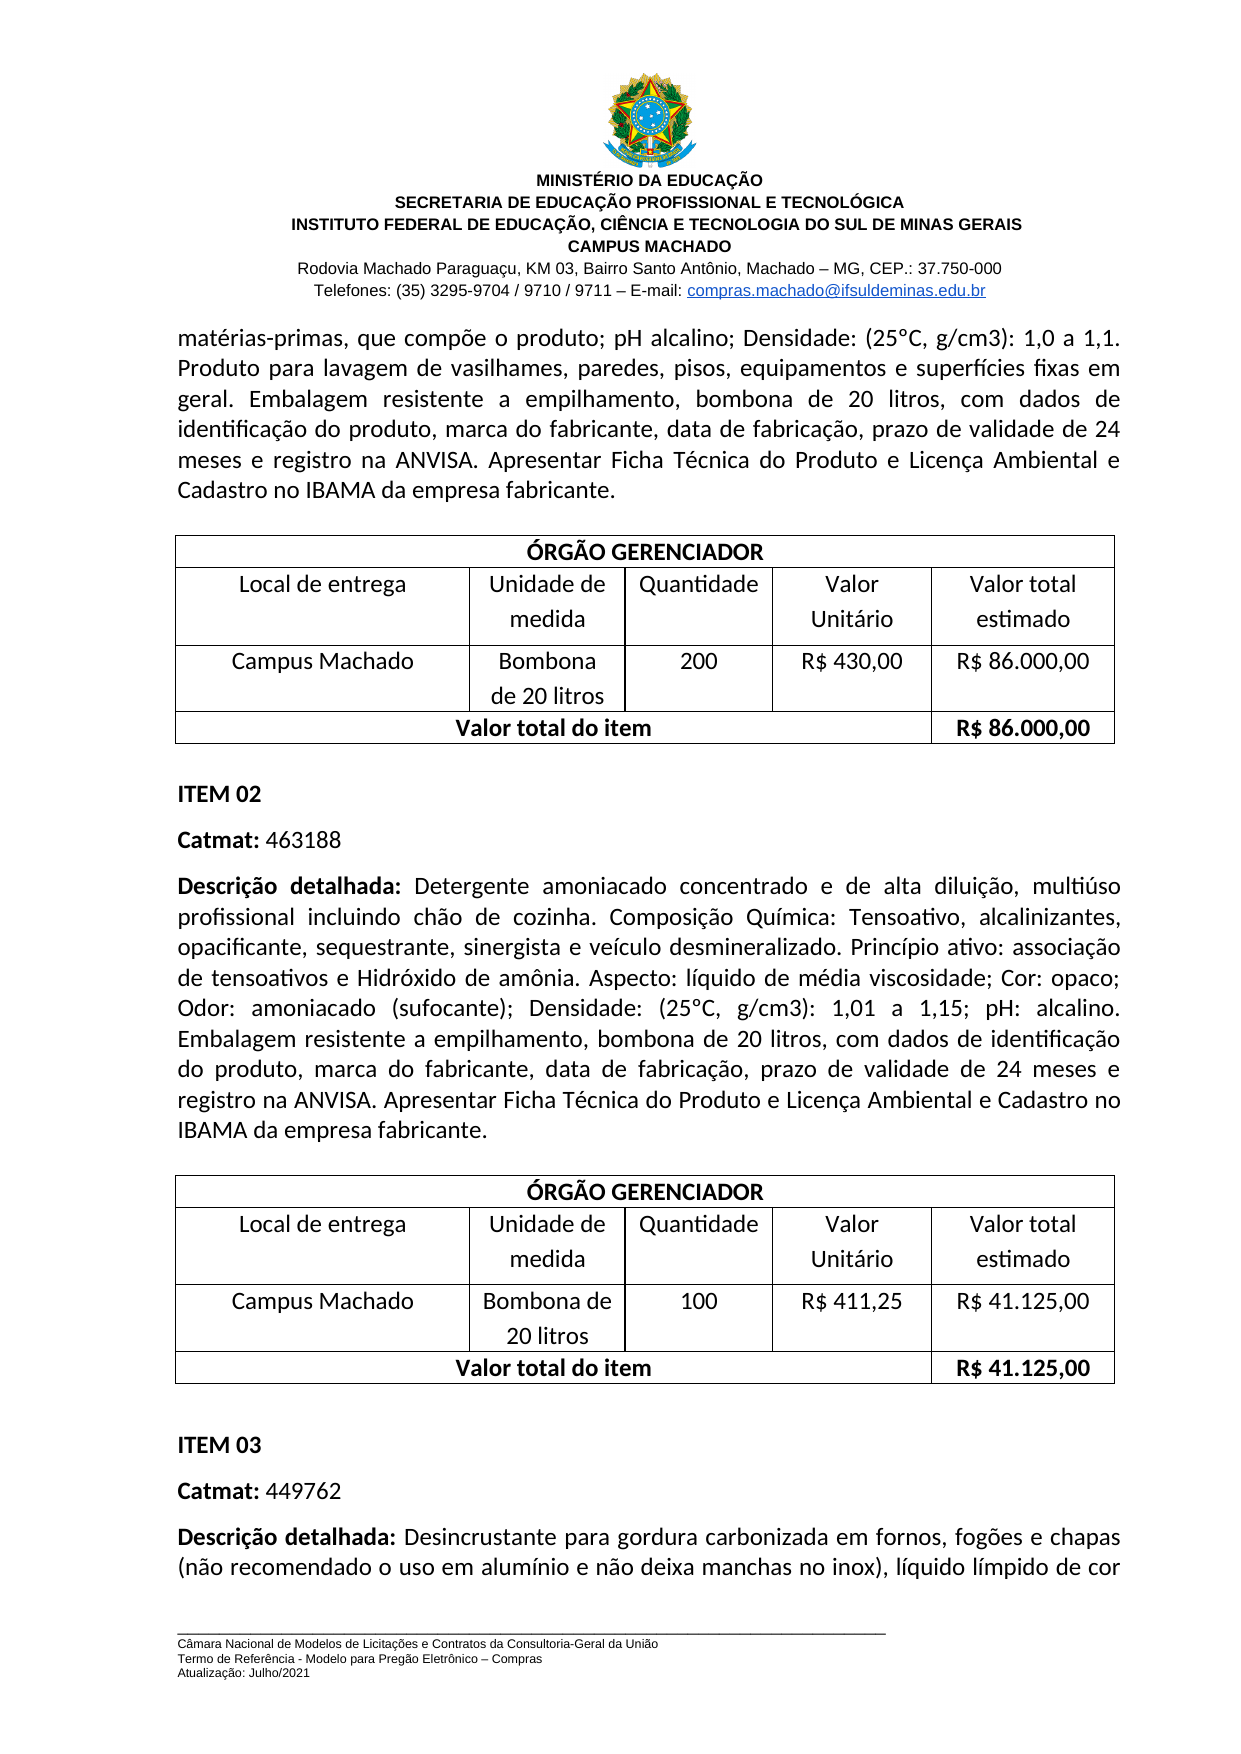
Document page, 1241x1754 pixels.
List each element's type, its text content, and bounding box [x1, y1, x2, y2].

table_cell Valor Unitário [773, 1208, 931, 1284]
table_cell Quantidade [626, 568, 772, 644]
table_header ÓRGÃO GERENCIADOR [176, 1176, 1114, 1207]
table_cell Valor total do item [176, 712, 931, 743]
table_header ÓRGÃO GERENCIADOR [176, 536, 1114, 567]
table_cell Local de entrega [176, 568, 469, 644]
table_cell R$ 86.000,00 [932, 646, 1114, 711]
table_cell Unidade de medida [470, 568, 624, 644]
text Catmat: 463188 [177, 824, 1122, 855]
table_cell R$ 86.000,00 [932, 712, 1114, 743]
table_cell Valor Unitário [773, 568, 931, 644]
text ITEM 02 [177, 779, 1122, 809]
table_cell 100 [626, 1285, 772, 1351]
table_cell Bombona de 20 litros [470, 1285, 624, 1351]
table_cell R$ 41.125,00 [932, 1352, 1114, 1382]
picture [669, 149, 680, 155]
table_cell Local de entrega [176, 1208, 469, 1284]
picture [603, 73, 697, 168]
table_cell 200 [626, 646, 772, 711]
text Descrição detalhada: Desincrustante para gordura carbonizada em fornos, fogões e chapas (não recomendado o uso em alumínio e não deixa manchas no inox), líquido límpido de cor [177, 1521, 1122, 1582]
text ITEM 03 [177, 1429, 1122, 1460]
table_cell R$ 411,25 [773, 1285, 931, 1351]
table_cell Unidade de medida [470, 1208, 624, 1284]
text matérias-primas, que compõe o produto; pH alcalino; Densidade: (25ºC, g/cm3): 1,0 a 1,1. Produto para lavagem de vasilhames, paredes, pisos, equipamentos e superfícies fixas em geral. Embalagem resistente a empilhamento, bombona de 20 litros, com dados de identificação do produto, marca do fabricante, data de fabricação, prazo de validade de 24 meses e registro na ANVISA. Apresentar Ficha Técnica do Produto e Licença Ambiental e Cadastro no IBAMA da empresa fabricante. [177, 322, 1122, 505]
table_cell R$ 430,00 [773, 646, 931, 711]
table_cell Valor total estimado [932, 568, 1114, 644]
text Descrição detalhada: Detergente amoniacado concentrado e de alta diluição, multiúso profissional incluindo chão de cozinha. Composição Química: Tensoativo, alcalinizantes, opacificante, sequestrante, sinergista e veículo desmineralizado. Princípio ativo: associação de tensoativos e Hidróxido de amônia. Aspecto: líquido de média viscosidade; Cor: opaco; Odor: amoniacado (sufocante); Densidade: (25ºC, g/cm3): 1,01 a 1,15; pH: alcalino. Embalagem resistente a empilhamento, bombona de 20 litros, com dados de identificação do produto, marca do fabricante, data de fabricação, prazo de validade de 24 meses e registro na ANVISA. Apresentar Ficha Técnica do Produto e Licença Ambiental e Cadastro no IBAMA da empresa fabricante. [177, 870, 1122, 1145]
table_cell Campus Machado [176, 1285, 469, 1351]
table_cell Valor total estimado [932, 1208, 1114, 1284]
table_cell Campus Machado [176, 646, 469, 711]
table_cell Valor total do item [176, 1352, 931, 1382]
picture [643, 163, 658, 168]
table_cell Bombona de 20 litros [470, 646, 624, 711]
table_cell R$ 41.125,00 [932, 1285, 1114, 1351]
table_cell Quantidade [626, 1208, 772, 1284]
text Catmat: 449762 [177, 1475, 1122, 1506]
